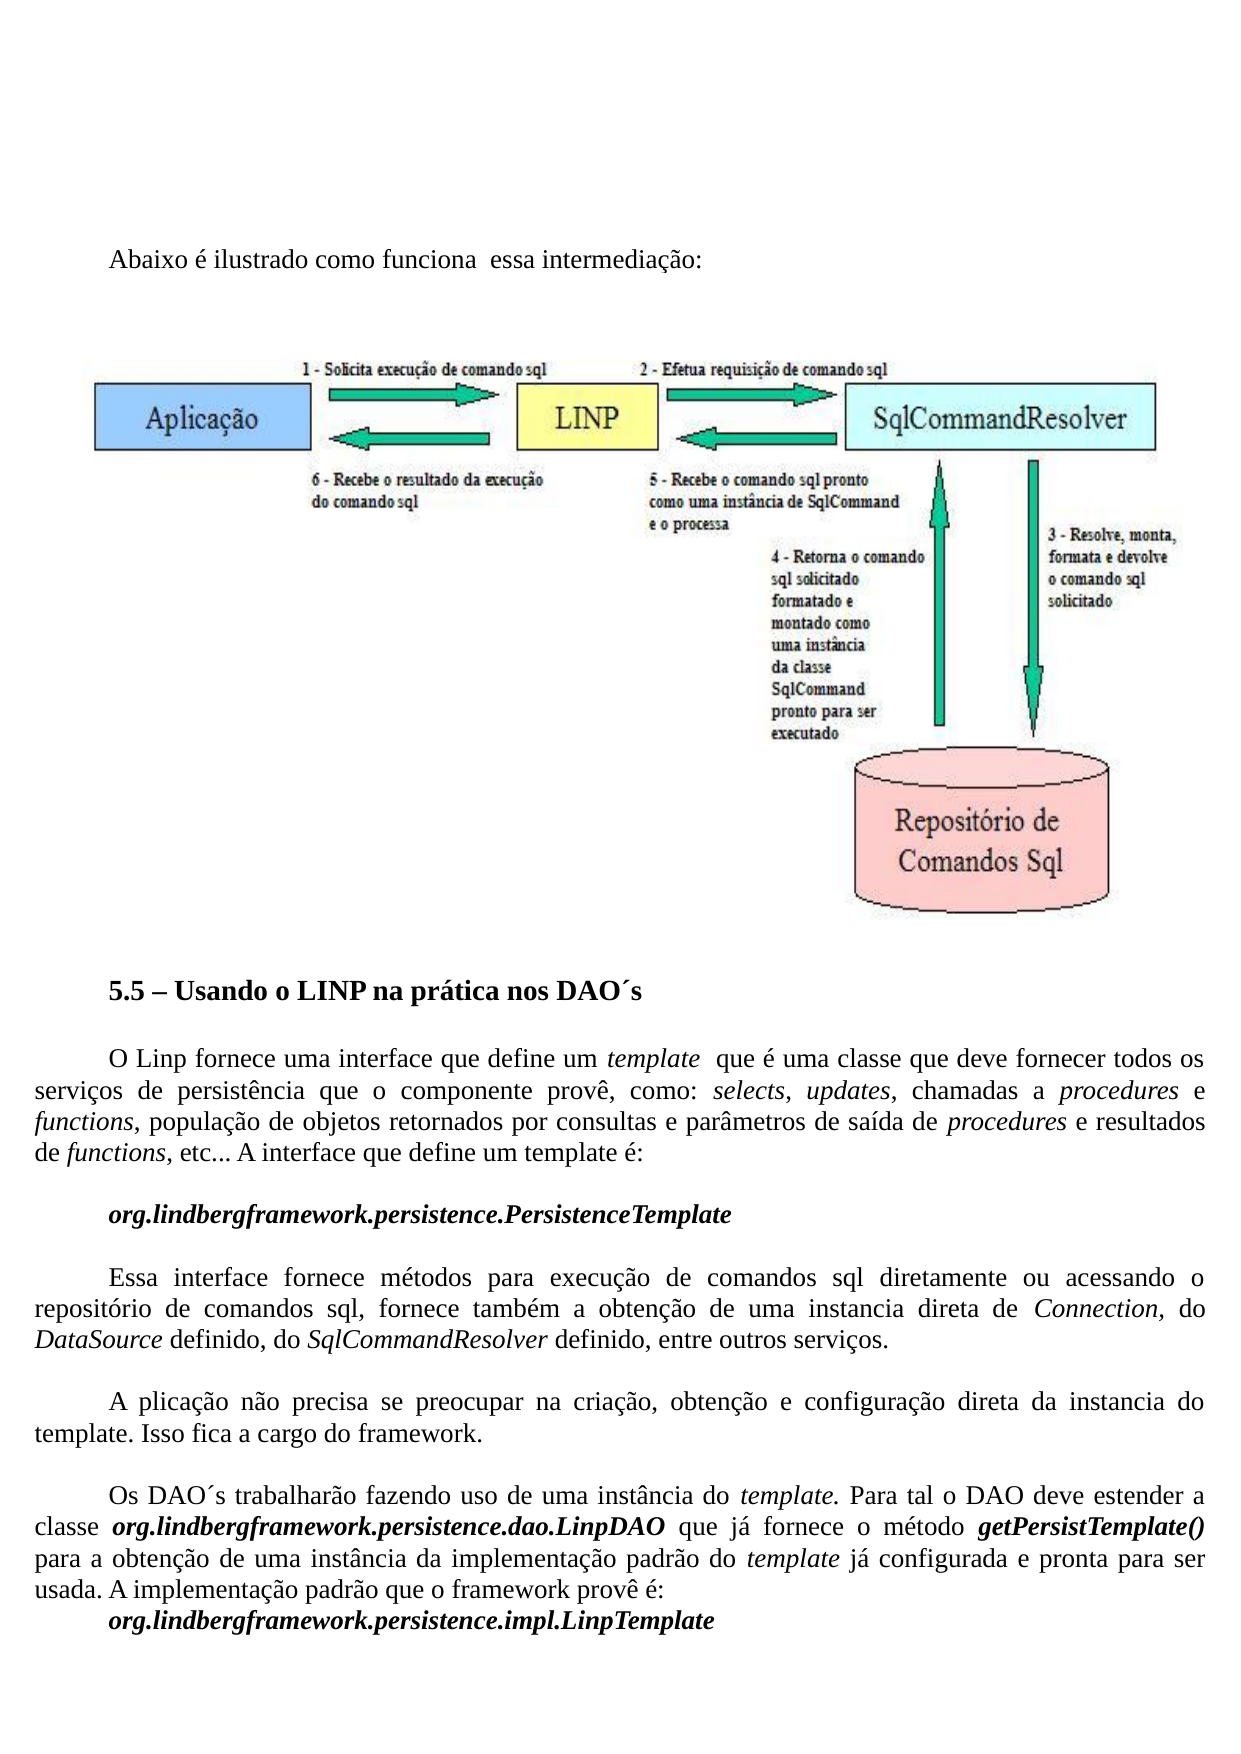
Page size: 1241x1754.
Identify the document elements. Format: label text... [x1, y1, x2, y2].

text Essa interface fornece métodos para execução de comandos sql diretamente ou acessando o repositório de comandos sql, fornece também a obtenção de uma instancia direta de Connection, do DataSource definido, do SqlCommandResolver definido, entre outros serviços. [34, 1261, 1206, 1354]
text Abaixo é ilustrado como funciona essa intermediação: [34, 243, 1206, 274]
text Os DAO´s trabalharão fazendo uso de uma instância do template. Para tal o DAO deve estender a classe org.lindbergframework.persistence.dao.LinpDAO que já fornece o método getPersistTemplate() para a obtenção de uma instância da implementação padrão do template já configurada e pronta para ser usada. A implementação padrão que o framework provê é: [34, 1479, 1206, 1604]
text A plicação não precisa se preocupar na criação, obtenção e configuração direta da instancia do template. Isso fica a cargo do framework. [34, 1386, 1206, 1448]
text org.lindbergframework.persistence.impl.LinpTemplate [34, 1604, 1206, 1635]
text org.lindbergframework.persistence.PersistenceTemplate [34, 1199, 1206, 1230]
picture [57, 273, 1183, 947]
text O Linp fornece uma interface que define um template que é uma classe que deve fornecer todos os serviços de persistência que o componente provê, como: selects, updates, chamadas a procedures e functions, população de objetos retornados por consultas e parâmetros de saída de procedures e resultados de functions, etc... A interface que define um template é: [34, 1041, 1206, 1167]
text 5.5 – Usando o LINP na prática nos DAO´s [34, 973, 1206, 1007]
